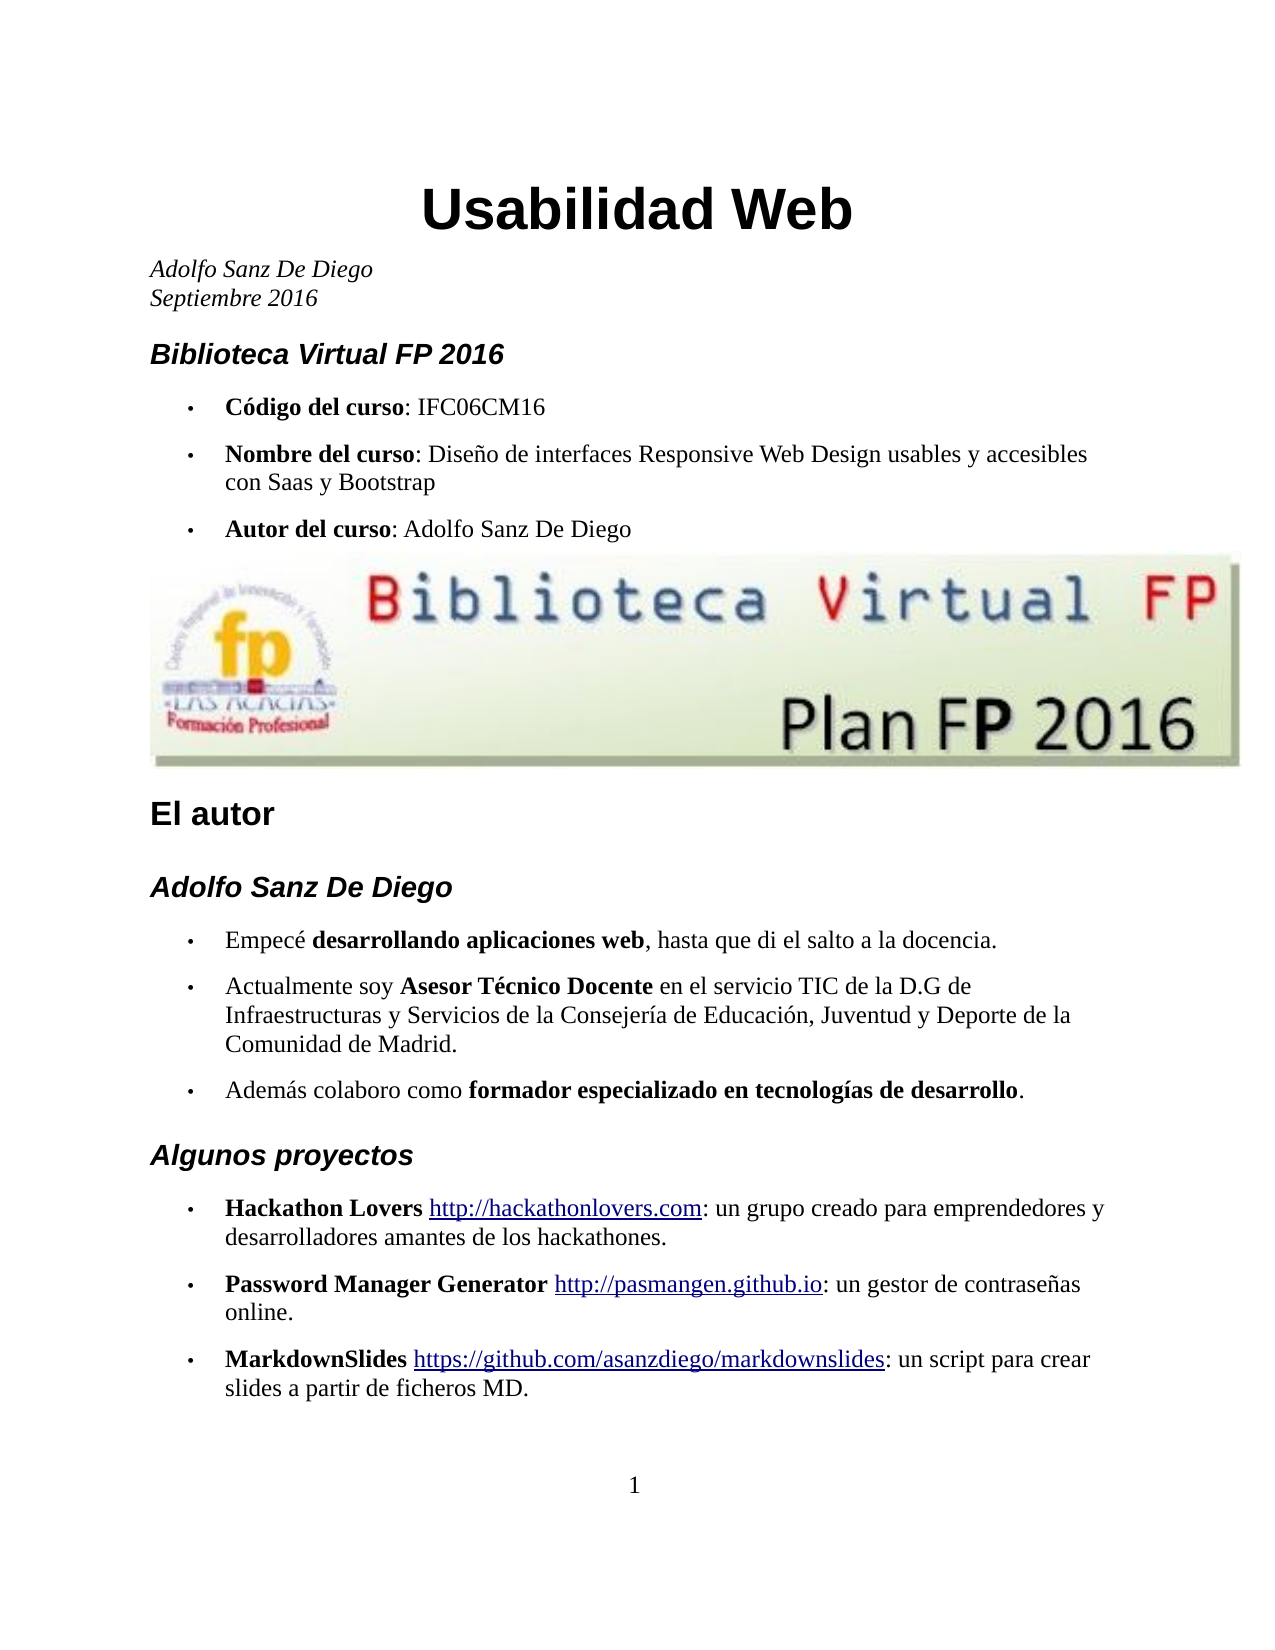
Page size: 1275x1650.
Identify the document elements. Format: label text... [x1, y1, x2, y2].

text Septiembre 2016 [150, 283, 1125, 312]
title Usabilidad Web [150, 175, 1125, 242]
list Código del curso: IFC06CM16 [187, 392, 1125, 421]
subtitle Algunos proyectos [150, 1138, 1125, 1172]
list Autor del curso: Adolfo Sanz De Diego [187, 514, 1125, 543]
list MarkdownSlides https://github.com/asanzdiego/markdownslides: un script para crear slides a partir de ficheros MD. [187, 1344, 1125, 1402]
list Hackathon Lovers http://hackathonlovers.com: un grupo creado para emprendedores y desarrolladores amantes de los hackathones. [187, 1193, 1125, 1251]
subtitle Adolfo Sanz De Diego [150, 870, 1125, 903]
subtitle El autor [150, 793, 1125, 832]
list Nombre del curso: Diseño de interfaces Responsive Web Design usables y accesibles con Saas y Bootstrap [187, 439, 1125, 496]
picture [150, 551, 1242, 769]
list Actualmente soy Asesor Técnico Docente en el servicio TIC de la D.G de Infraestructuras y Servicios de la Consejería de Educación, Juventud y Deporte de la Comunidad de Madrid. [187, 971, 1125, 1058]
text Adolfo Sanz De Diego [150, 254, 1125, 283]
list Empecé desarrollando aplicaciones web, hasta que di el salto a la docencia. [187, 925, 1125, 953]
list Además colaboro como formador especializado en tecnologías de desarrollo. [187, 1076, 1125, 1104]
list Password Manager Generator http://pasmangen.github.io: un gestor de contraseñas online. [187, 1269, 1125, 1326]
subtitle Biblioteca Virtual FP 2016 [150, 337, 1125, 371]
